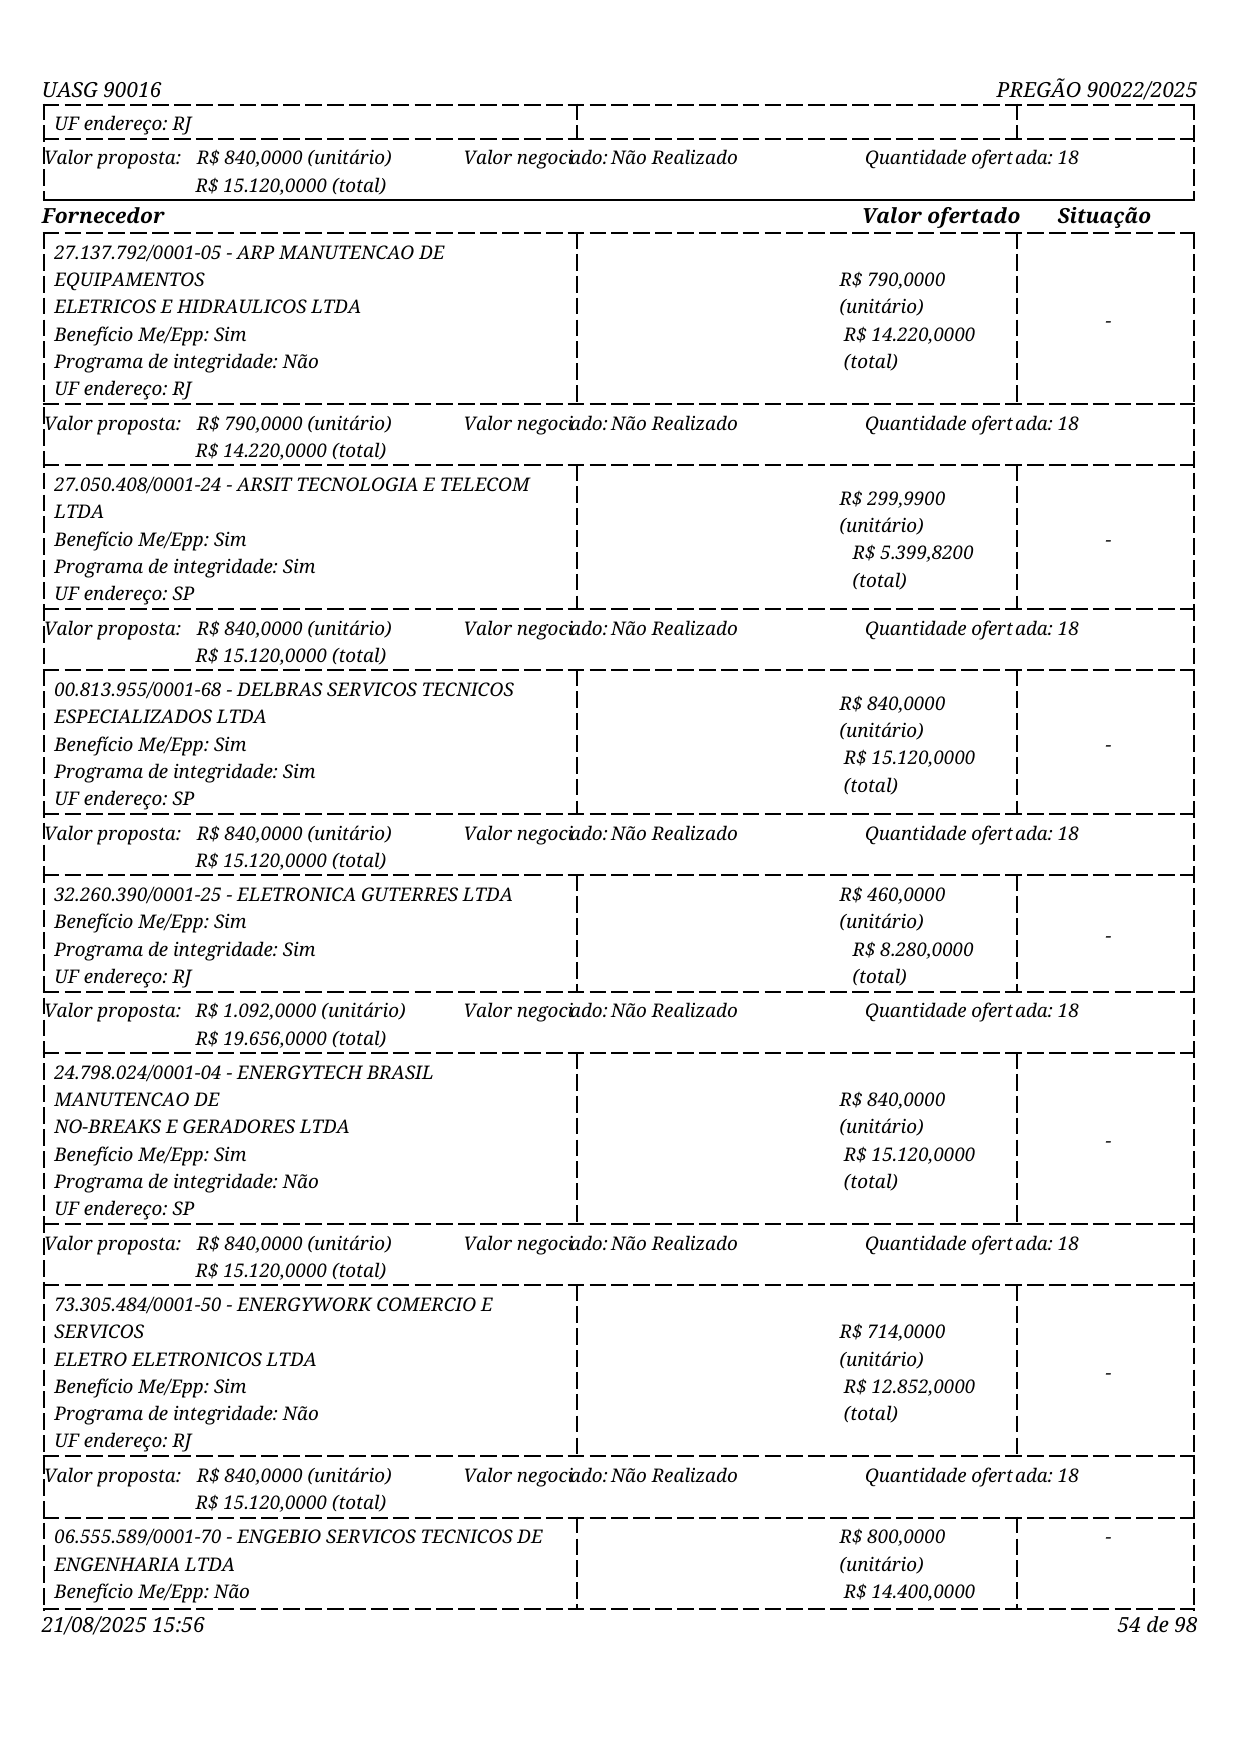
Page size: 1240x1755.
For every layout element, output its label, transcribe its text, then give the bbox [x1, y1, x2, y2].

table_header 27.137.792/0001-05 - ARP MANUTENCAO DE EQUIPAMENTOS ELETRICOS E HIDRAULICOS LTDA Benefício Me/Epp: Sim Programa de integridade: Não UF endereço: RJ [44, 232, 577, 403]
table_header [1017, 232, 1101, 403]
table_cell ada: 18 [1017, 1223, 1101, 1284]
table_cell Quantidade ofert [839, 1223, 1017, 1284]
table_header R$ 790,0000 (unitário) R$ 14.220,0000 (total) [839, 232, 1017, 403]
table_cell Valor proposta: R$ 840,0000 (unitário) Valor negoci R$ 15.120,0000 (total) [44, 1455, 577, 1517]
table_cell [577, 874, 839, 991]
table_cell Quantidade ofert [839, 403, 1017, 464]
table_cell Valor proposta: R$ 840,0000 (unitário) Valor negoci R$ 15.120,0000 (total) [44, 138, 577, 199]
table_cell Quantidade ofert [839, 813, 1017, 874]
table_cell ado: Não Realizado [577, 1223, 839, 1284]
table_cell 73.305.484/0001-50 - ENERGYWORK COMERCIO E SERVICOS ELETRO ELETRONICOS LTDA Benefício Me/Epp: Sim Programa de integridade: Não UF endereço: RJ [44, 1284, 577, 1455]
table_cell - [1101, 669, 1194, 813]
table_cell [1017, 1517, 1101, 1608]
table_cell R$ 299,9900 (unitário) R$ 5.399,8200 (total) [839, 464, 1017, 608]
table_cell ada: 18 [1017, 403, 1101, 464]
table_cell ada: 18 [1017, 608, 1101, 669]
table_cell Valor proposta: R$ 790,0000 (unitário) Valor negoci R$ 14.220,0000 (total) [44, 403, 577, 464]
table_header [839, 104, 1017, 138]
table_cell 24.798.024/0001-04 - ENERGYTECH BRASIL MANUTENCAO DE NO-BREAKS E GERADORES LTDA Benefício Me/Epp: Sim Programa de integridade: Não UF endereço: SP [44, 1052, 577, 1223]
table_cell Quantidade ofert [839, 608, 1017, 669]
table_cell [577, 1052, 839, 1223]
table_cell - [1101, 874, 1194, 991]
table_cell ado: Não Realizado [577, 813, 839, 874]
table_cell 00.813.955/0001-68 - DELBRAS SERVICOS TECNICOS ESPECIALIZADOS LTDA Benefício Me/Epp: Sim Programa de integridade: Sim UF endereço: SP [44, 669, 577, 813]
table_cell [577, 669, 839, 813]
table_cell Valor proposta: R$ 840,0000 (unitário) Valor negoci R$ 15.120,0000 (total) [44, 813, 577, 874]
table_cell R$ 714,0000 (unitário) R$ 12.852,0000 (total) [839, 1284, 1017, 1455]
table_cell [1017, 464, 1101, 608]
table_cell Valor proposta: R$ 840,0000 (unitário) Valor negoci R$ 15.120,0000 (total) [44, 608, 577, 669]
table_cell Quantidade ofert [839, 138, 1017, 199]
table_cell ado: Não Realizado [577, 608, 839, 669]
table_cell Valor proposta: R$ 1.092,0000 (unitário) Valor negoci R$ 19.656,0000 (total) [44, 991, 577, 1052]
table_cell - [1101, 1517, 1194, 1608]
table_cell [577, 464, 839, 608]
table_header [577, 232, 839, 403]
table_cell [1101, 1455, 1194, 1517]
table_cell ado: Não Realizado [577, 1455, 839, 1517]
table_header [577, 104, 839, 138]
table_cell ada: 18 [1017, 813, 1101, 874]
table_cell [1101, 1223, 1194, 1284]
table_cell [577, 1517, 839, 1608]
table_cell Valor proposta: R$ 840,0000 (unitário) Valor negoci R$ 15.120,0000 (total) [44, 1223, 577, 1284]
table_cell R$ 840,0000 (unitário) R$ 15.120,0000 (total) [839, 669, 1017, 813]
table_cell R$ 840,0000 (unitário) R$ 15.120,0000 (total) [839, 1052, 1017, 1223]
table_cell [1017, 1284, 1101, 1455]
text Fornecedor Valor ofertado Situação [42, 201, 1200, 230]
table_cell 27.050.408/0001-24 - ARSIT TECNOLOGIA E TELECOM LTDA Benefício Me/Epp: Sim Programa de integridade: Sim UF endereço: SP [44, 464, 577, 608]
table_cell - [1101, 1052, 1194, 1223]
table_cell ado: Não Realizado [577, 138, 839, 199]
table_header - [1101, 104, 1194, 138]
table_cell [1017, 874, 1101, 991]
table_header UF endereço: RJ [44, 104, 577, 138]
table_cell [1017, 1052, 1101, 1223]
table_cell [1017, 669, 1101, 813]
table_cell [1101, 403, 1194, 464]
table_header - [1101, 232, 1194, 403]
table_header [1017, 104, 1101, 138]
table_cell Quantidade ofert [839, 1455, 1017, 1517]
table_cell ado: Não Realizado [577, 403, 839, 464]
table_cell [577, 1284, 839, 1455]
table_cell - [1101, 1284, 1194, 1455]
table_cell 06.555.589/0001-70 - ENGEBIO SERVICOS TECNICOS DE ENGENHARIA LTDA Benefício Me/Epp: Não [44, 1517, 577, 1608]
table_cell ada: 18 [1017, 1455, 1101, 1517]
table_cell [1101, 608, 1194, 669]
table_cell [1101, 138, 1194, 199]
table_cell R$ 460,0000 (unitário) R$ 8.280,0000 (total) [839, 874, 1017, 991]
table_cell ada: 18 [1017, 991, 1101, 1052]
table_cell Quantidade ofert [839, 991, 1017, 1052]
table_cell ado: Não Realizado [577, 991, 839, 1052]
table_cell R$ 800,0000 (unitário) R$ 14.400,0000 [839, 1517, 1017, 1608]
table_cell ada: 18 [1017, 138, 1101, 199]
table_cell 32.260.390/0001-25 - ELETRONICA GUTERRES LTDA Benefício Me/Epp: Sim Programa de integridade: Sim UF endereço: RJ [44, 874, 577, 991]
table_cell - [1101, 464, 1194, 608]
table_cell [1101, 991, 1194, 1052]
table_cell [1101, 813, 1194, 874]
